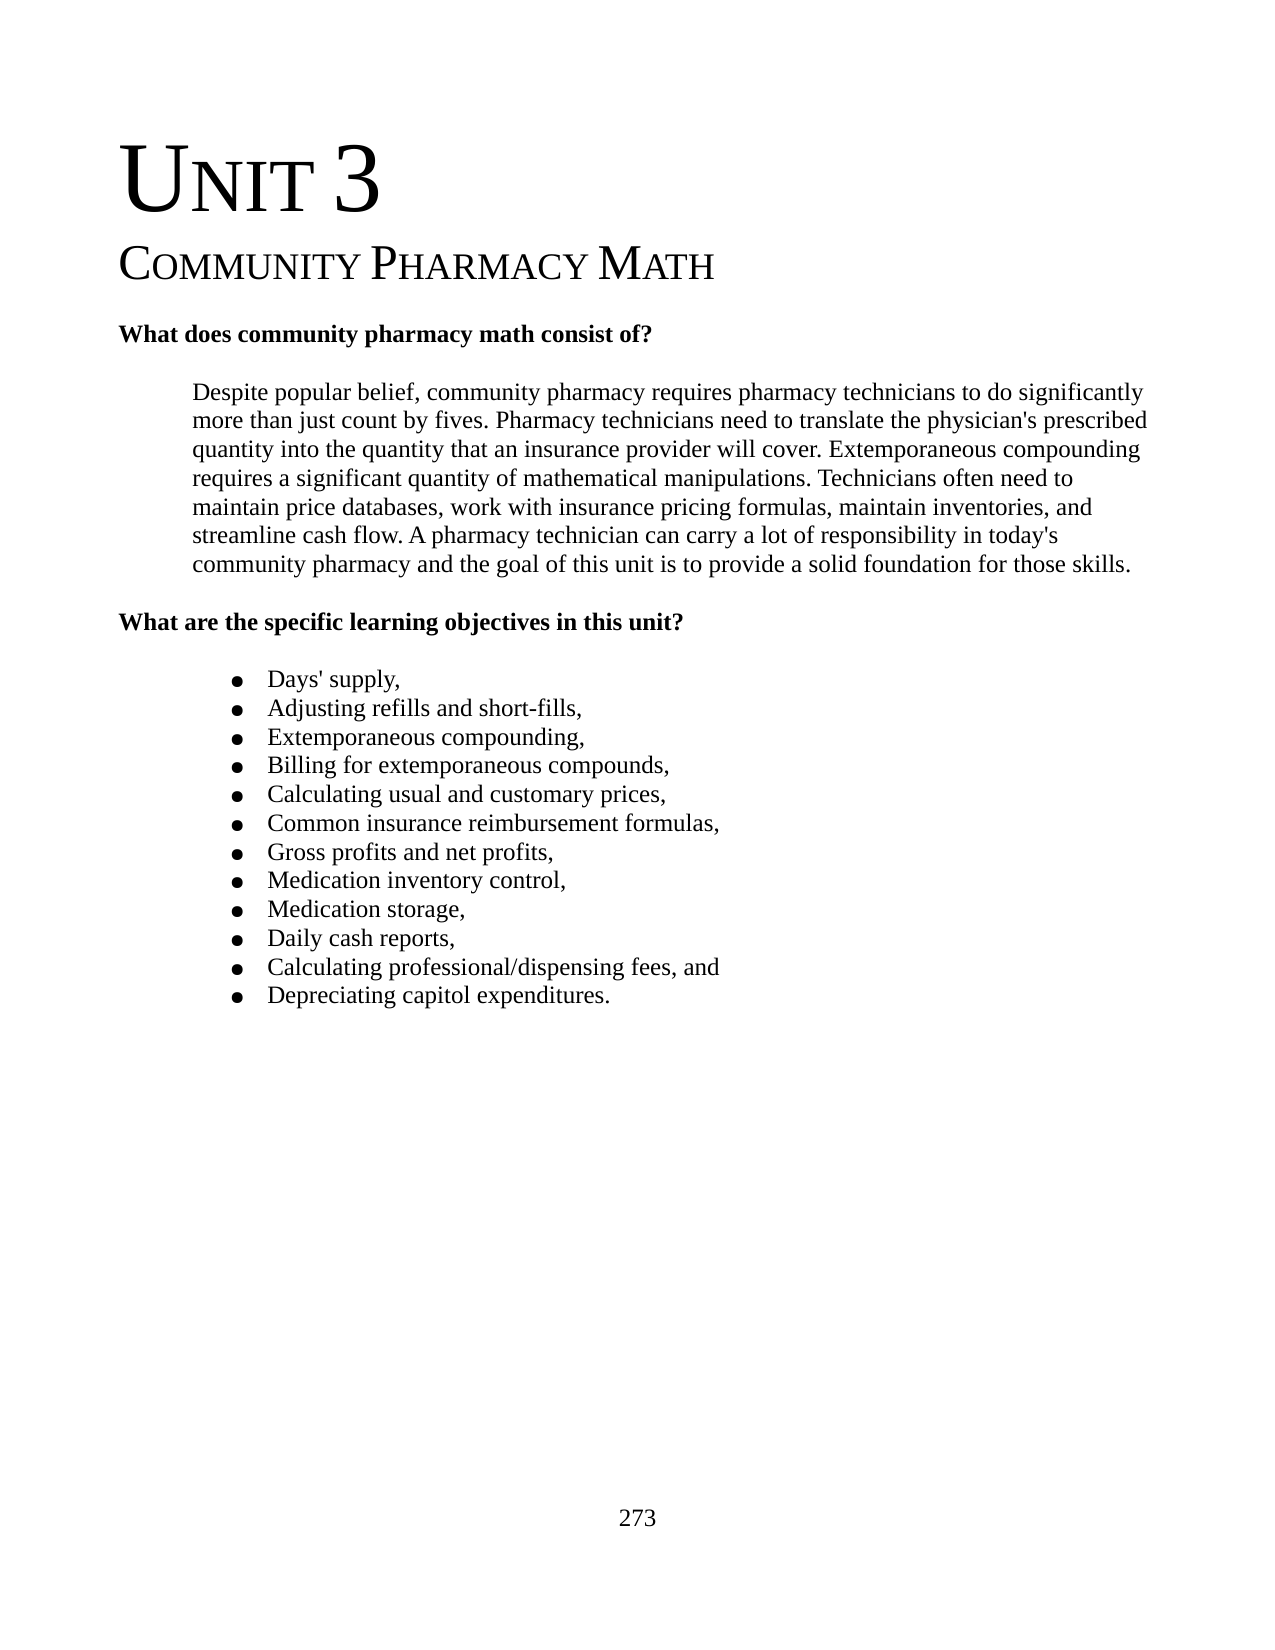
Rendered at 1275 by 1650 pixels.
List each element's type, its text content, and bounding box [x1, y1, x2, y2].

text UNIT 3 [118, 118, 1157, 233]
list Daily cash reports, [229, 923, 1157, 952]
list Billing for extemporaneous compounds, [229, 751, 1157, 779]
list Calculating usual and customary prices, [229, 779, 1157, 808]
list Medication inventory control, [229, 866, 1157, 894]
list Gross profits and net profits, [229, 837, 1157, 866]
list Depreciating capitol expenditures. [229, 981, 1157, 1009]
text Despite popular belief, community pharmacy requires pharmacy technicians to do significantly more than just count by fives. Pharmacy technicians need to translate the physician's prescribed quantity into the quantity that an insurance provider will cover. Extemporaneous compounding requires a significant quantity of mathematical manipulations. Technicians often need to maintain price databases, work with insurance pricing formulas, maintain inventories, and streamline cash flow. A pharmacy technician can carry a lot of responsibility in today's community pharmacy and the goal of this unit is to provide a solid foundation for those skills. [192, 377, 1157, 578]
list Medication storage, [229, 894, 1157, 923]
list Calculating professional/dispensing fees, and [229, 952, 1157, 981]
text What does community pharmacy math consist of? [118, 319, 1157, 348]
text What are the specific learning objectives in this unit? [118, 607, 1157, 636]
list Adjusting refills and short-fills, [229, 693, 1157, 722]
text COMMUNITY PHARMACY MATH [118, 233, 1157, 291]
list Days' supply, [229, 664, 1157, 693]
list Extemporaneous compounding, [229, 722, 1157, 751]
list Common insurance reimbursement formulas, [229, 808, 1157, 837]
